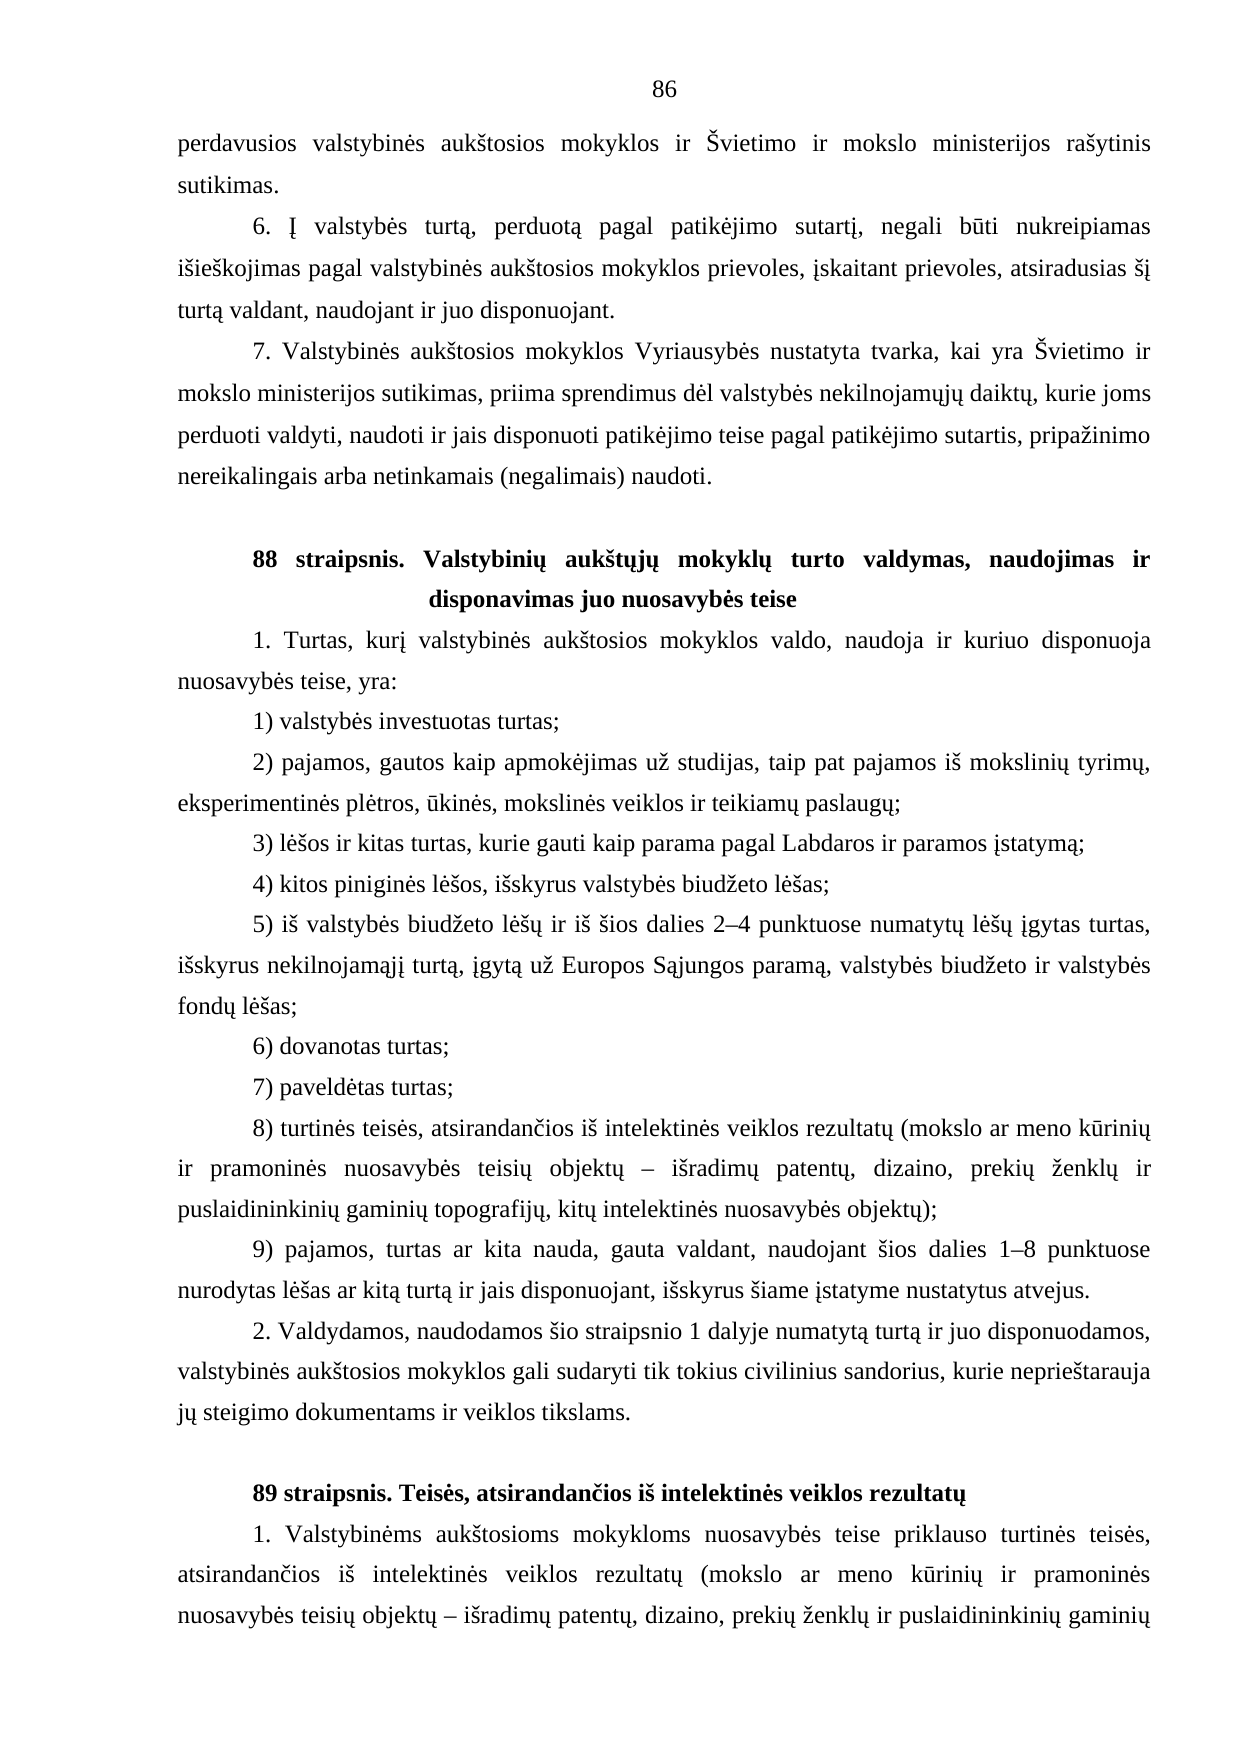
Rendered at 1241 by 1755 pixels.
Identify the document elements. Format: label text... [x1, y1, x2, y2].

text 8) turtinės teisės, atsirandančios iš intelektinės veiklos rezultatų (mokslo ar meno kūrinių ir pramoninės nuosavybės teisių objektų – išradimų patentų, dizaino, prekių ženklų ir puslaidininkinių gaminių topografijų, kitų intelektinės nuosavybės objektų); [177, 1103, 1152, 1225]
text 5) iš valstybės biudžeto lėšų ir iš šios dalies 2–4 punktuose numatytų lėšų įgytas turtas, išskyrus nekilnojamąjį turtą, įgytą už Europos Sąjungos paramą, valstybės biudžeto ir valstybės fondų lėšas; [177, 900, 1152, 1022]
text 4) kitos piniginės lėšos, išskyrus valstybės biudžeto lėšas; [177, 860, 1152, 900]
text 7. Valstybinės aukštosios mokyklos Vyriausybės nustatyta tvarka, kai yra Švietimo ir mokslo ministerijos sutikimas, priima sprendimus dėl valstybės nekilnojamųjų daiktų, kurie joms perduoti valdyti, naudoti ir jais disponuoti patikėjimo teise pagal patikėjimo sutartis, pripažinimo nereikalingais arba netinkamais (negalimais) naudoti. [177, 326, 1152, 493]
text 89 straipsnis. Teisės, atsirandančios iš intelektinės veiklos rezultatų [177, 1469, 1152, 1510]
text 7) paveldėtas turtas; [177, 1063, 1152, 1103]
text 1. Valstybinėms aukštosioms mokykloms nuosavybės teise priklauso turtinės teisės, atsirandančios iš intelektinės veiklos rezultatų (mokslo ar meno kūrinių ir pramoninės nuosavybės teisių objektų – išradimų patentų, dizaino, prekių ženklų ir puslaidininkinių gaminių [177, 1510, 1152, 1632]
text 2) pajamos, gautos kaip apmokėjimas už studijas, taip pat pajamos iš mokslinių tyrimų, eksperimentinės plėtros, ūkinės, mokslinės veiklos ir teikiamų paslaugų; [177, 738, 1152, 819]
text 88 straipsnis. Valstybinių aukštųjų mokyklų turto valdymas, naudojimas ir disponavimas juo nuosavybės teise [252, 535, 1152, 616]
text perdavusios valstybinės aukštosios mokyklos ir Švietimo ir mokslo ministerijos rašytinis sutikimas. [177, 118, 1152, 201]
text 6) dovanotas turtas; [177, 1022, 1152, 1063]
text 3) lėšos ir kitas turtas, kurie gauti kaip parama pagal Labdaros ir paramos įstatymą; [177, 819, 1152, 860]
text 9) pajamos, turtas ar kita nauda, gauta valdant, naudojant šios dalies 1–8 punktuose nurodytas lėšas ar kitą turtą ir jais disponuojant, išskyrus šiame įstatyme nustatytus atvejus. [177, 1225, 1152, 1307]
text 1. Turtas, kurį valstybinės aukštosios mokyklos valdo, naudoja ir kuriuo disponuoja nuosavybės teise, yra: [177, 616, 1152, 697]
text 1) valstybės investuotas turtas; [177, 697, 1152, 738]
text 6. Į valstybės turtą, perduotą pagal patikėjimo sutartį, negali būti nukreipiamas išieškojimas pagal valstybinės aukštosios mokyklos prievoles, įskaitant prievoles, atsiradusias šį turtą valdant, naudojant ir juo disponuojant. [177, 201, 1152, 326]
text 2. Valdydamos, naudodamos šio straipsnio 1 dalyje numatytą turtą ir juo disponuodamos, valstybinės aukštosios mokyklos gali sudaryti tik tokius civilinius sandorius, kurie neprieštarauja jų steigimo dokumentams ir veiklos tikslams. [177, 1307, 1152, 1428]
